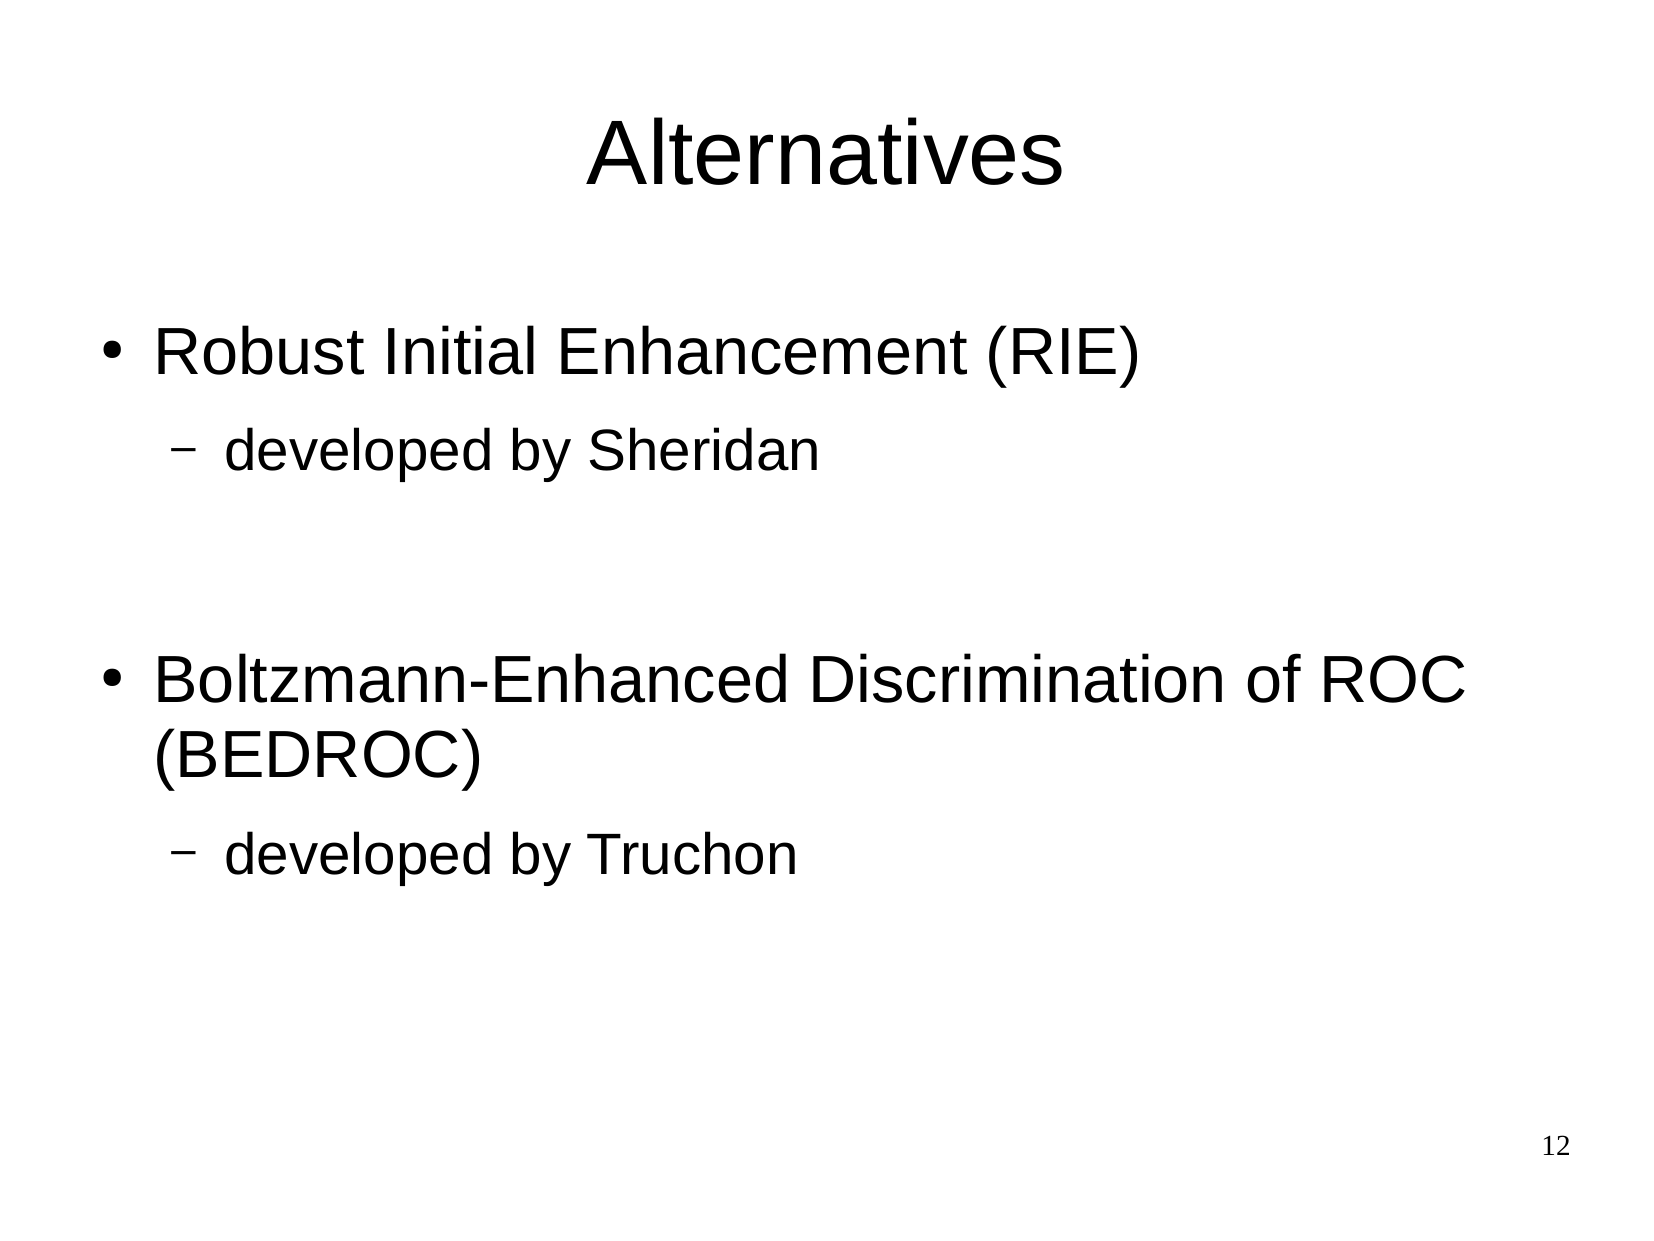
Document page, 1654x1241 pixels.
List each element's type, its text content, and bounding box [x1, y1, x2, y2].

title Alternatives [82, 49, 1571, 257]
list Boltzmann-Enhanced Discrimination of ROC (BEDROC) developed by Truchon [82, 642, 1571, 986]
list Robust Initial Enhancement (RIE) developed by Sheridan [82, 313, 1571, 642]
